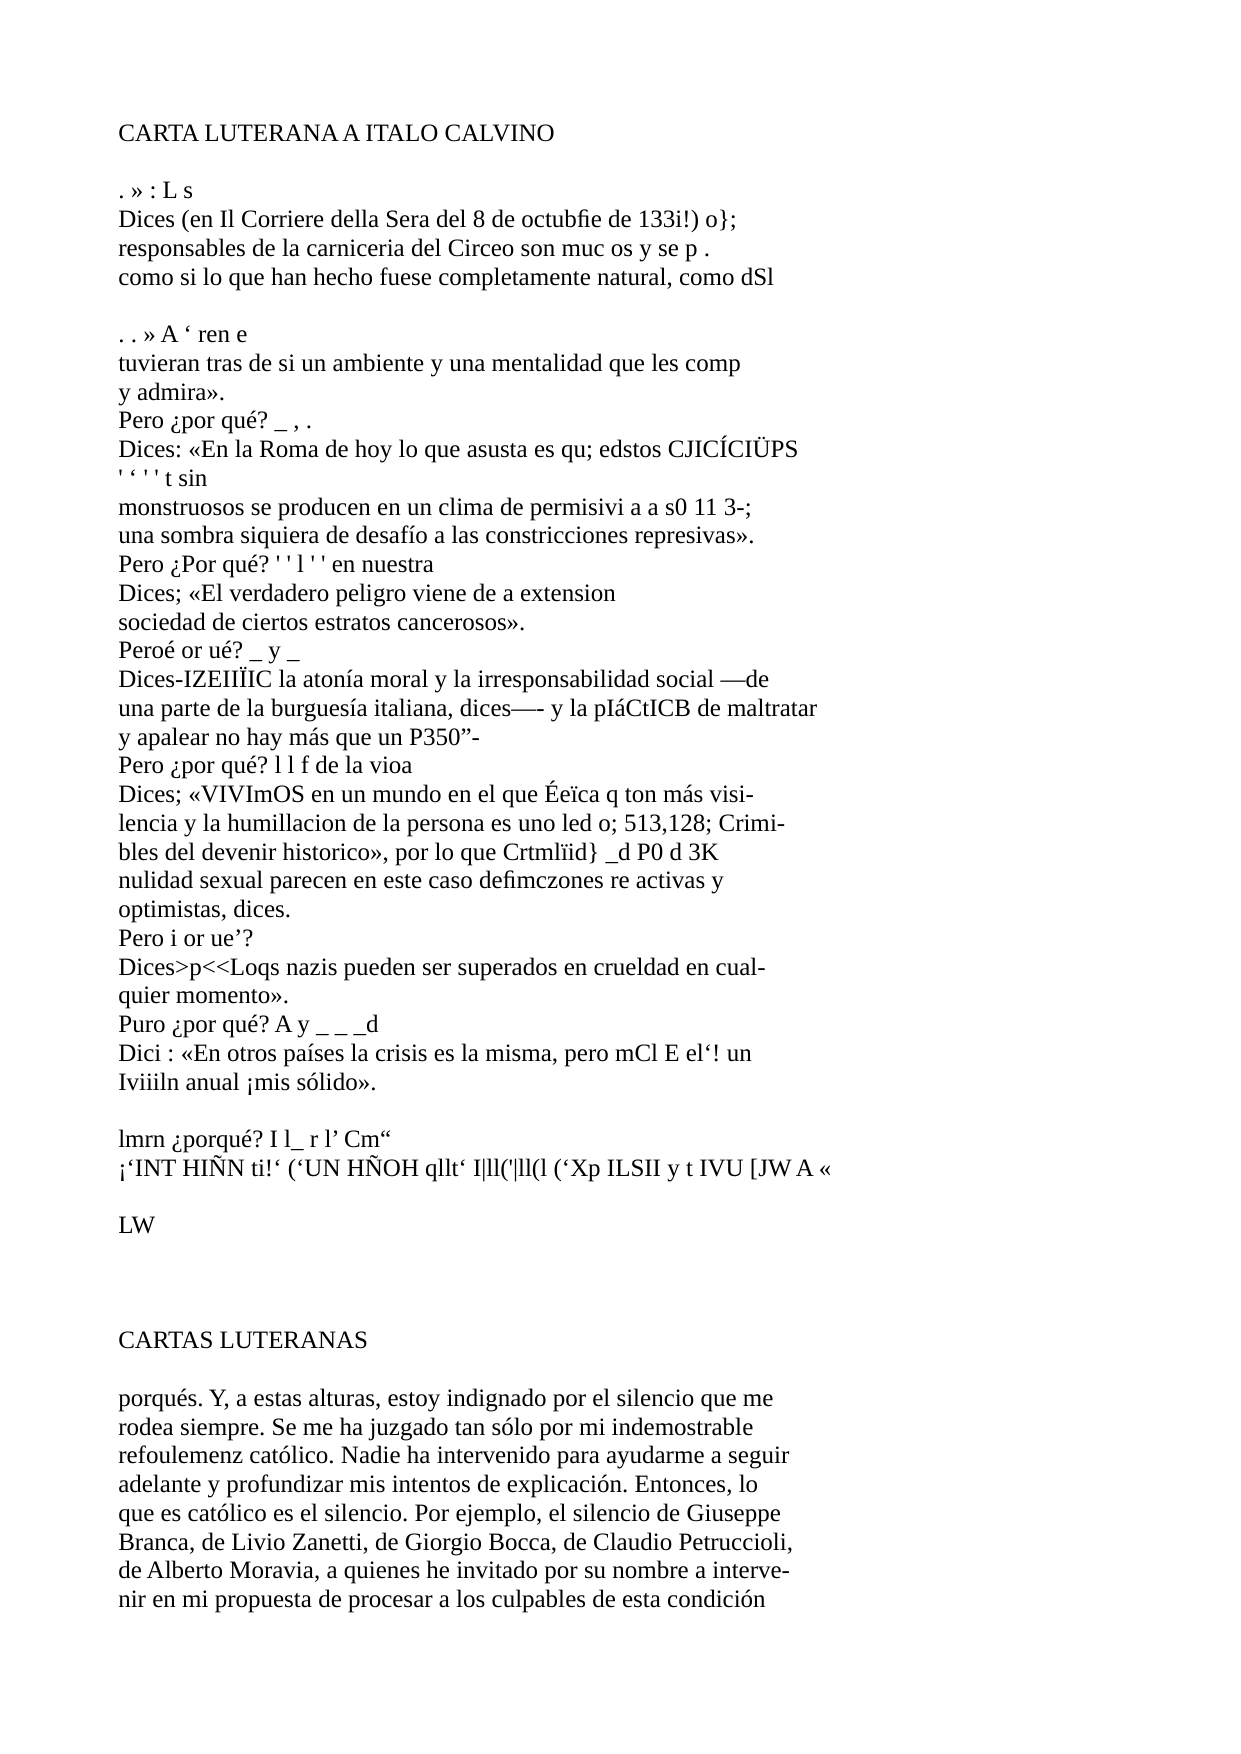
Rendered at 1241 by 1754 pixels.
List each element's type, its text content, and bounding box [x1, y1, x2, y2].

text nir en mi propuesta de procesar a los culpables de esta condición [118, 1584, 1122, 1613]
text bles del devenir historico», por lo que Crtmlïid} _d P0 d 3K [118, 837, 1122, 866]
text porqués. Y, a estas alturas, estoy indignado por el silencio que me [118, 1383, 1122, 1412]
text Pero ¿por qué? l l f de la vioa [118, 751, 1122, 779]
text monstruosos se producen en un clima de permisivi a a s0 11 3-; [118, 492, 1122, 521]
text Puro ¿por qué? A y _ _ _d [118, 1009, 1122, 1038]
text CARTAS LUTERANAS [118, 1326, 1122, 1354]
text LW [118, 1211, 1122, 1239]
text Pero ¿Por qué? ' ' l ' ' en nuestra [118, 549, 1122, 578]
text ¡‘INT HIÑN ti!‘ (‘UN HÑOH qllt‘ I|ll('|ll(l (‘Xp ILSII y t IVU [JW A « [118, 1153, 1122, 1182]
text Pero i or ue’? [118, 923, 1122, 952]
text ' ‘ ' ' t sin [118, 463, 1122, 492]
text Dices; «VIVImOS en un mundo en el que Éeïca q ton más visi- [118, 779, 1122, 808]
text . . » A ‘ ren e [118, 319, 1122, 348]
text Dices; «El verdadero peligro viene de a extension [118, 578, 1122, 607]
text . » : L s [118, 176, 1122, 204]
text de Alberto Moravia, a quienes he invitado por su nombre a interve- [118, 1556, 1122, 1584]
text optimistas, dices. [118, 894, 1122, 923]
text una sombra siquiera de desafío a las constricciones represivas». [118, 521, 1122, 549]
text Dices (en Il Corriere della Sera del 8 de octubﬁe de 133i!) o}; [118, 204, 1122, 233]
text sociedad de ciertos estratos cancerosos». [118, 607, 1122, 636]
text una parte de la burguesía italiana, dices—- y la pIáCtICB de maltratar [118, 693, 1122, 722]
text Dici : «En otros países la crisis es la misma, pero mCl E el‘! un [118, 1038, 1122, 1067]
text refoulemenz católico. Nadie ha intervenido para ayudarme a seguir [118, 1441, 1122, 1469]
text quier momento». [118, 981, 1122, 1009]
text lencia y la humillacion de la persona es uno led o; 513,128; Crimi- [118, 808, 1122, 837]
text responsables de la carniceria del Circeo son muc os y se p . [118, 233, 1122, 262]
text y apalear no hay más que un P350”- [118, 722, 1122, 751]
text CARTA LUTERANA A ITALO CALVINO [118, 118, 1122, 147]
text lmrn ¿porqué? I l_ r l’ Cm“ [118, 1124, 1122, 1153]
text Peroé or ué? _ y _ [118, 636, 1122, 664]
text como si lo que han hecho fuese completamente natural, como dSl [118, 262, 1122, 291]
text adelante y profundizar mis intentos de explicación. Entonces, lo [118, 1469, 1122, 1498]
text rodea siempre. Se me ha juzgado tan sólo por mi indemostrable [118, 1412, 1122, 1441]
text Iviiiln anual ¡mis sólido». [118, 1067, 1122, 1096]
text Branca, de Livio Zanetti, de Giorgio Bocca, de Claudio Petruccioli, [118, 1527, 1122, 1556]
text nulidad sexual parecen en este caso deﬁmczones re activas y [118, 866, 1122, 894]
text Dices: «En la Roma de hoy lo que asusta es qu; edstos CJICÍCIÜPS [118, 434, 1122, 463]
text tuvieran tras de si un ambiente y una mentalidad que les comp [118, 348, 1122, 377]
text Dices>p<<Loqs nazis pueden ser superados en crueldad en cual- [118, 952, 1122, 981]
text Pero ¿por qué? _ , . [118, 406, 1122, 434]
text que es católico es el silencio. Por ejemplo, el silencio de Giuseppe [118, 1498, 1122, 1527]
text Dices-IZEIIÏIC la atonía moral y la irresponsabilidad social —de [118, 664, 1122, 693]
text y admira». [118, 377, 1122, 406]
